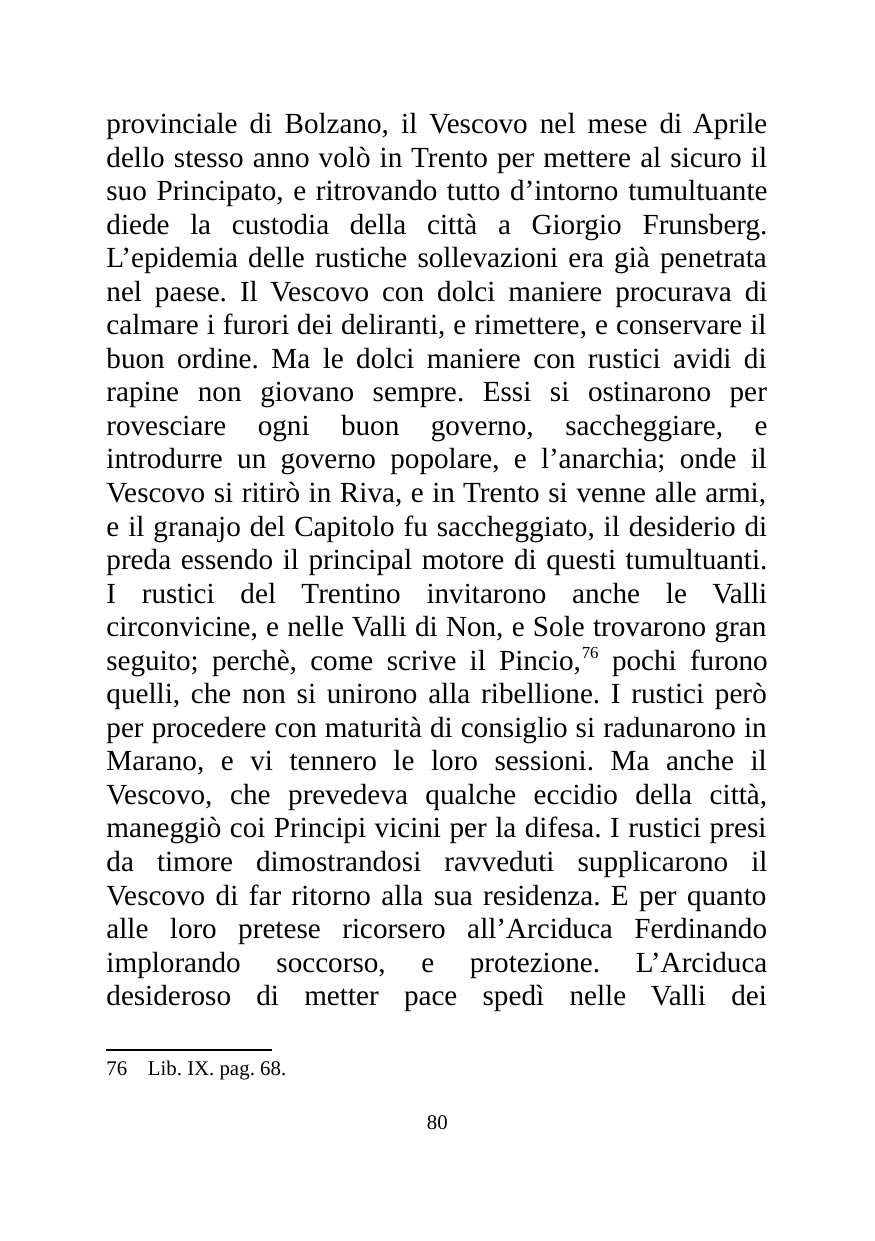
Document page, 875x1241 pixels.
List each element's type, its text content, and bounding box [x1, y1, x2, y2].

text provinciale di Bolzano, il Vescovo nel mese di Aprile dello stesso anno volò in Trento per mettere al sicuro il suo Principato, e ritrovando tutto d’intorno tumultuante diede la custodia della città a Giorgio Frunsberg. L’epidemia delle rustiche sollevazioni era già penetrata nel paese. Il Vescovo con dolci maniere procurava di calmare i furori dei deliranti, e rimettere, e conservare il buon ordine. Ma le dolci maniere con rustici avidi di rapine non giovano sempre. Essi si ostinarono per rovesciare ogni buon governo, saccheggiare, e introdurre un governo popolare, e l’anarchia; onde il Vescovo si ritirò in Riva, e in Trento si venne alle armi, e il granajo del Capitolo fu saccheggiato, il desiderio di preda essendo il principal motore di questi tumultuanti. I rustici del Trentino invitarono anche le Valli circonvicine, e nelle Valli di Non, e Sole trovarono gran seguito; perchè, come scrive il Pincio, pochi furono quelli, che non si unirono alla ribellione. I rustici però per procedere con maturità di consiglio si radunarono in Marano, e vi tennero le loro sessioni. Ma anche il Vescovo, che prevedeva qualche eccidio della città, maneggiò coi Principi vicini per la difesa. I rustici presi da timore dimostrandosi ravveduti supplicarono il Vescovo di far ritorno alla sua residenza. E per quanto alle loro pretese ricorsero all’Arciduca Ferdinando implorando soccorso, e protezione. L’Arciduca desideroso di metter pace spedì nelle Valli dei [106, 106, 768, 1012]
text Lib. IX. pag. 68. [106, 1056, 768, 1080]
